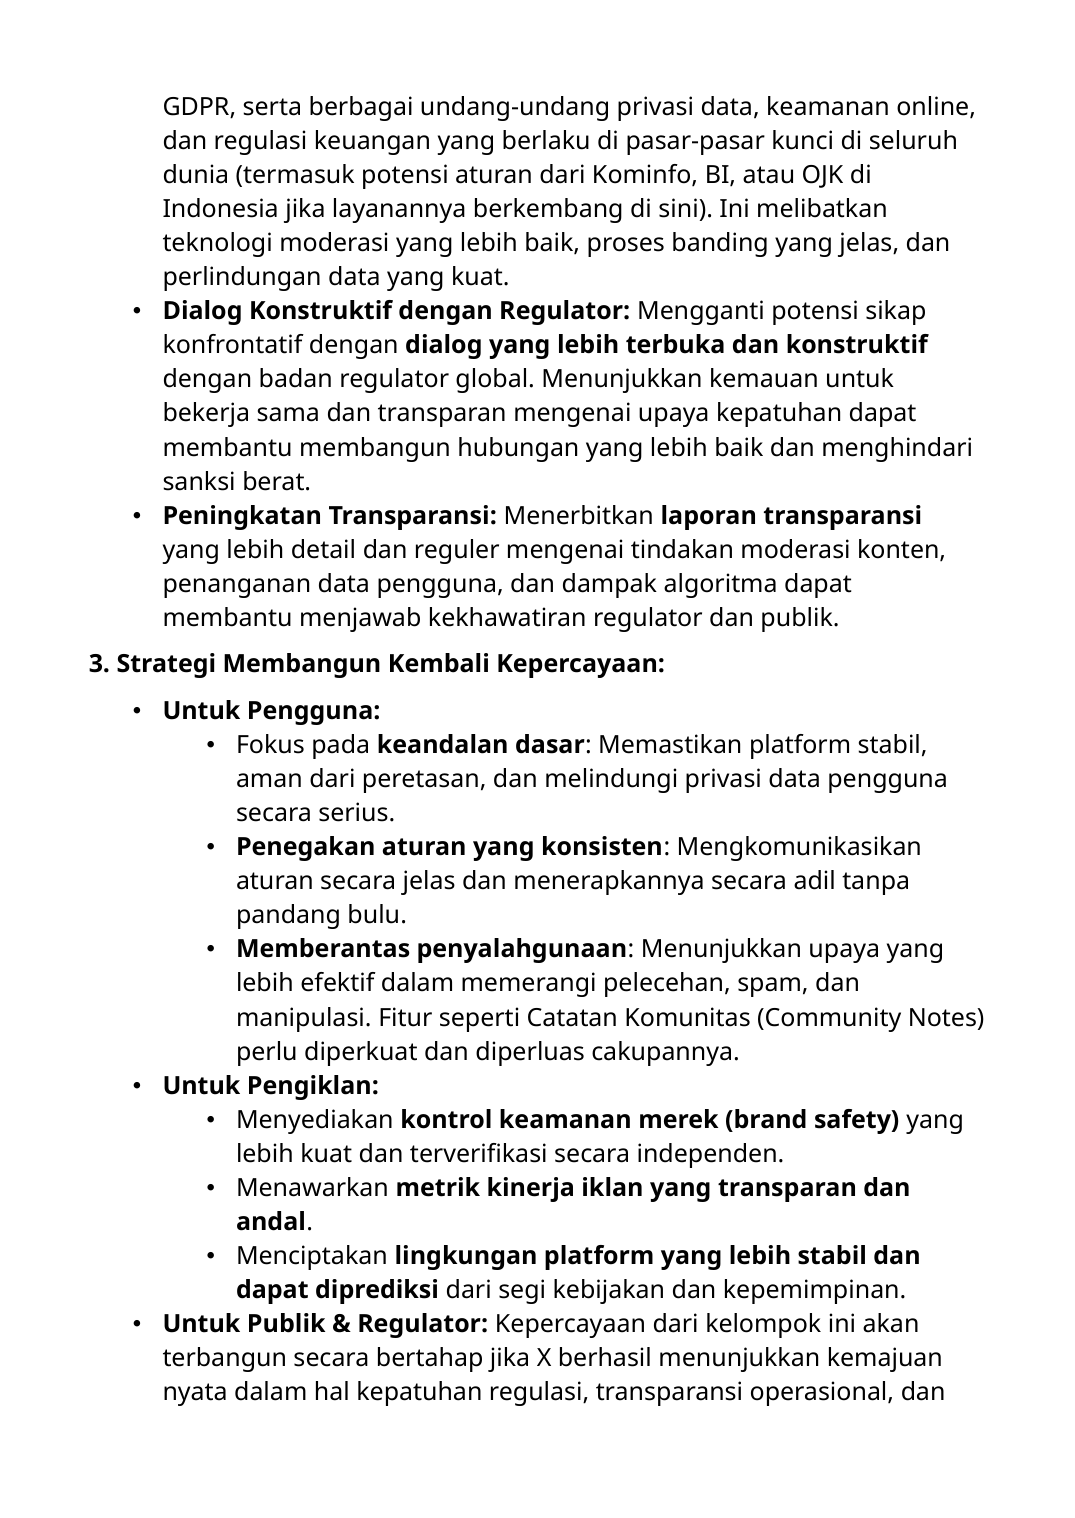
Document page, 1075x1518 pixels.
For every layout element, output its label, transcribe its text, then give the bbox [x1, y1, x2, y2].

list Untuk Pengguna: [133, 693, 986, 727]
list GDPR, serta berbagai undang-undang privasi data, keamanan online, dan regulasi keuangan yang berlaku di pasar-pasar kunci di seluruh dunia (termasuk potensi aturan dari Kominfo, BI, atau OJK di Indonesia jika layanannya berkembang di sini). Ini melibatkan teknologi moderasi yang lebih baik, proses banding yang jelas, dan perlindungan data yang kuat. [133, 88, 986, 293]
list Peningkatan Transparansi: Menerbitkan laporan transparansi yang lebih detail dan reguler mengenai tindakan moderasi konten, penanganan data pengguna, dan dampak algoritma dapat membantu menjawab kekhawatiran regulator dan publik. [133, 497, 986, 633]
list Fokus pada keandalan dasar: Memastikan platform stabil, aman dari peretasan, dan melindungi privasi data pengguna secara serius. [206, 727, 986, 829]
list Menyediakan kontrol keamanan merek (brand safety) yang lebih kuat dan terverifikasi secara independen. [206, 1101, 986, 1169]
text 3. Strategi Membangun Kembali Kepercayaan: [88, 646, 986, 680]
list Untuk Pengiklan: [133, 1067, 986, 1101]
list Menawarkan metrik kinerja iklan yang transparan dan andal. [206, 1169, 986, 1238]
list Menciptakan lingkungan platform yang lebih stabil dan dapat diprediksi dari segi kebijakan dan kepemimpinan. [206, 1238, 986, 1306]
list Memberantas penyalahgunaan: Menunjukkan upaya yang lebih efektif dalam memerangi pelecehan, spam, dan manipulasi. Fitur seperti Catatan Komunitas (Community Notes) perlu diperkuat dan diperluas cakupannya. [206, 931, 986, 1067]
list Dialog Konstruktif dengan Regulator: Mengganti potensi sikap konfrontatif dengan dialog yang lebih terbuka dan konstruktif dengan badan regulator global. Menunjukkan kemauan untuk bekerja sama dan transparan mengenai upaya kepatuhan dapat membantu membangun hubungan yang lebih baik dan menghindari sanksi berat. [133, 293, 986, 497]
list Untuk Publik & Regulator: Kepercayaan dari kelompok ini akan terbangun secara bertahap jika X berhasil menunjukkan kemajuan nyata dalam hal kepatuhan regulasi, transparansi operasional, dan [133, 1306, 986, 1408]
list Penegakan aturan yang konsisten: Mengkomunikasikan aturan secara jelas dan menerapkannya secara adil tanpa pandang bulu. [206, 829, 986, 931]
